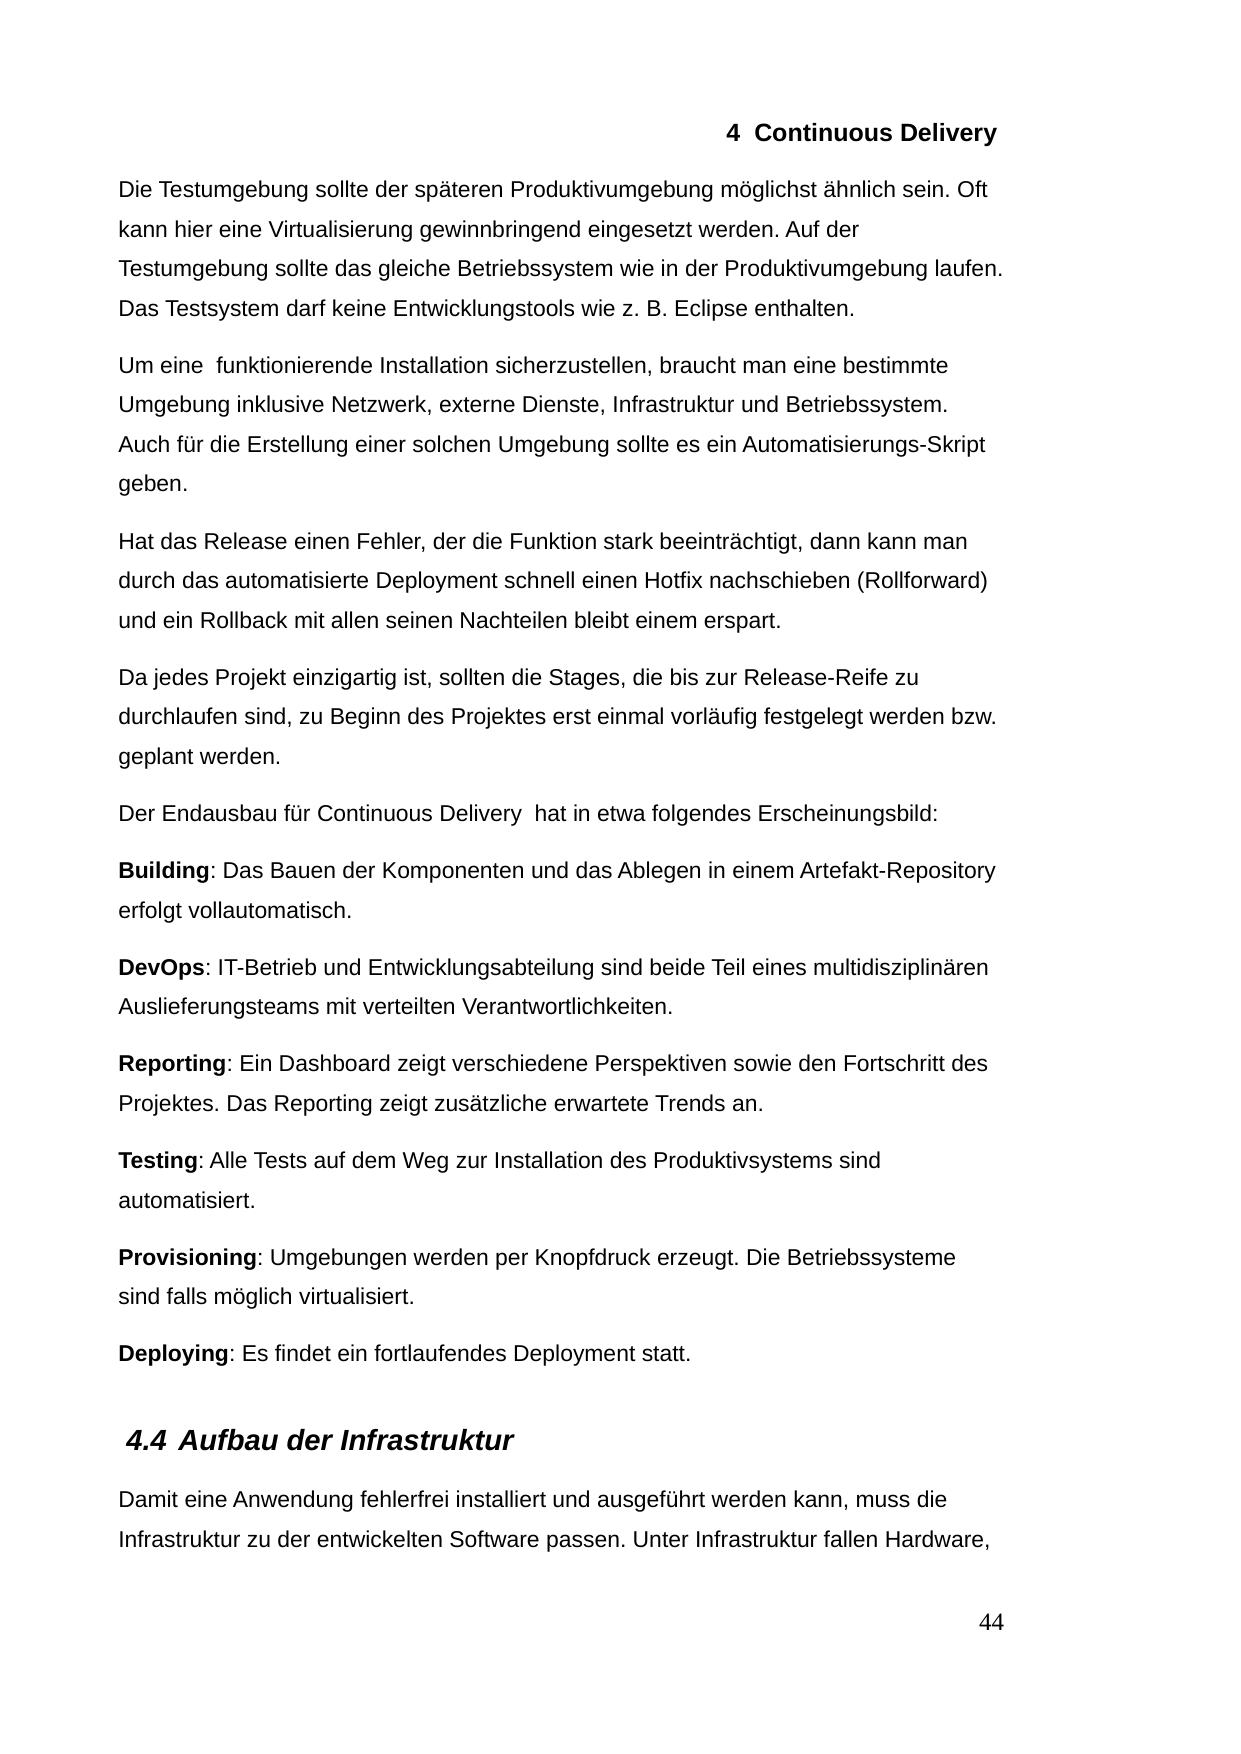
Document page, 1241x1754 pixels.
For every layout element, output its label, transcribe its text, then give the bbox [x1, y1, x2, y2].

text Hat das Release einen Fehler, der die Funktion stark beeinträchtigt, dann kann man durch das automatisierte Deployment schnell einen Hotfix nachschieben (Rollforward) und ein Rollback mit allen seinen Nachteilen bleibt einem erspart. [118, 528, 1004, 633]
text Die Testumgebung sollte der späteren Produktivumgebung möglichst ähnlich sein. Oft kann hier eine Virtualisierung gewinnbringend eingesetzt werden. Auf der Testumgebung sollte das gleiche Betriebssystem wie in der Produktivumgebung laufen. Das Testsystem darf keine Entwicklungstools wie z. B. Eclipse enthalten. [118, 176, 1004, 321]
text Da jedes Projekt einzigartig ist, sollten die Stages, die bis zur Release-Reife zu durchlaufen sind, zu Beginn des Projektes erst einmal vorläufig festgelegt werden bzw. geplant werden. [118, 664, 1004, 769]
text Damit eine Anwendung fehlerfrei installiert und ausgeführt werden kann, muss die Infrastruktur zu der entwickelten Software passen. Unter Infrastruktur fallen Hardware, [118, 1486, 1004, 1552]
text Testing: Alle Tests auf dem Weg zur Installation des Produktivsystems sind automatisiert. [118, 1147, 1004, 1213]
text Um eine funktionierende Installation sicherzustellen, braucht man eine bestimmte Umgebung inklusive Netzwerk, externe Dienste, Infrastruktur und Betriebssystem. Auch für die Erstellung einer solchen Umgebung sollte es ein Automatisierungs-Skript geben. [118, 352, 1004, 497]
text Building: Das Bauen der Komponenten und das Ablegen in einem Artefakt-Repository erfolgt vollautomatisch. [118, 857, 1004, 923]
text Deploying: Es findet ein fortlaufendes Deployment statt. [118, 1340, 1004, 1367]
text Reporting: Ein Dashboard zeigt verschiedene Perspektiven sowie den Fortschritt des Projektes. Das Reporting zeigt zusätzliche erwartete Trends an. [118, 1050, 1004, 1116]
text Der Endausbau für Continuous Delivery hat in etwa folgendes Erscheinungsbild: [118, 800, 1004, 826]
text DevOps: IT-Betrieb und Entwicklungsabteilung sind beide Teil eines multidisziplinären Auslieferungsteams mit verteilten Verantwortlichkeiten. [118, 954, 1004, 1019]
subtitle Aufbau der Infrastruktur [118, 1423, 1004, 1456]
text Provisioning: Umgebungen werden per Knopfdruck erzeugt. Die Betriebssysteme sind falls möglich virtualisiert. [118, 1244, 1004, 1309]
